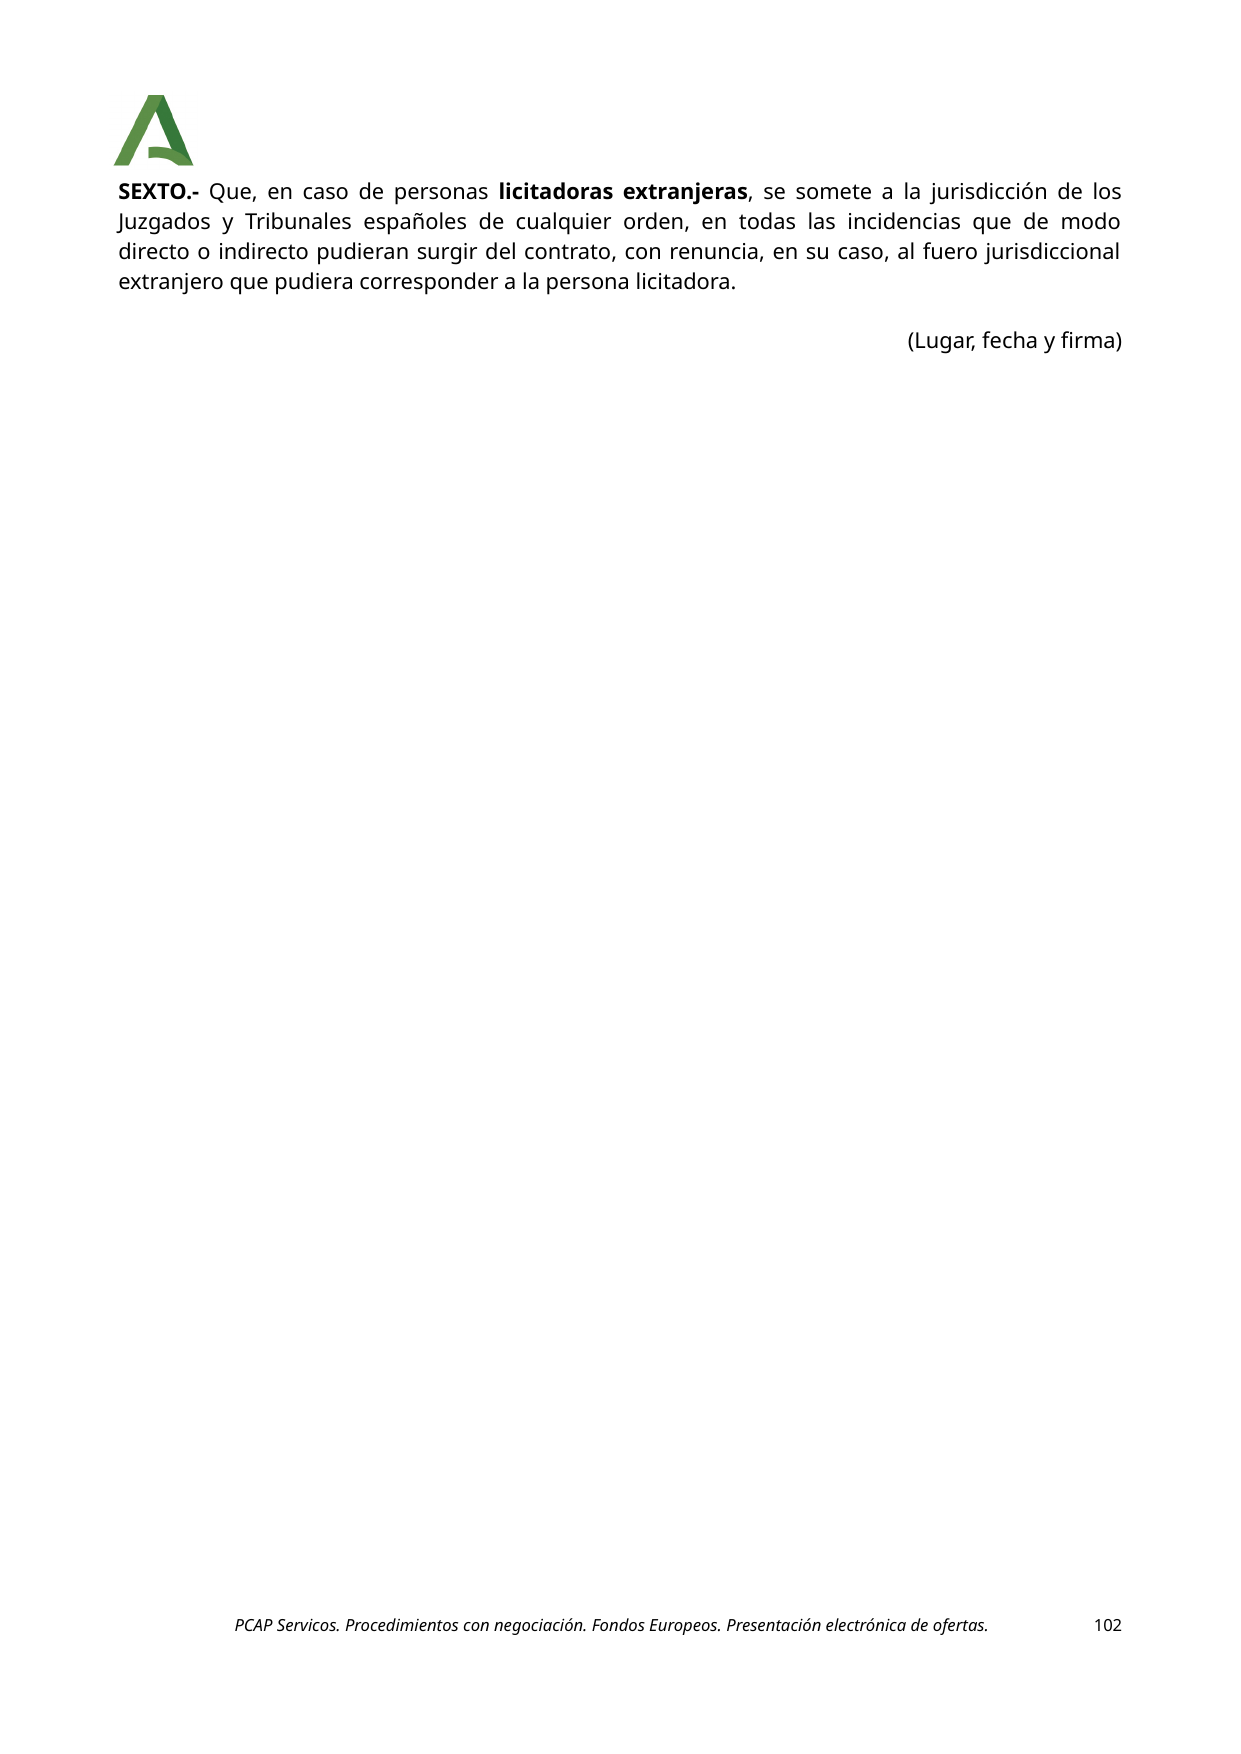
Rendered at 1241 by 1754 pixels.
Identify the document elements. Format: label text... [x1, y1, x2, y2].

picture [109, 91, 198, 170]
text SEXTO.- Que, en caso de personas licitadoras extranjeras, se somete a la jurisdicción de los Juzgados y Tribunales españoles de cualquier orden, en todas las incidencias que de modo directo o indirecto pudieran surgir del contrato, con renuncia, en su caso, al fuero jurisdiccional extranjero que pudiera corresponder a la persona licitadora. [118, 176, 1122, 296]
text (Lugar, fecha y firma) [118, 325, 1122, 355]
